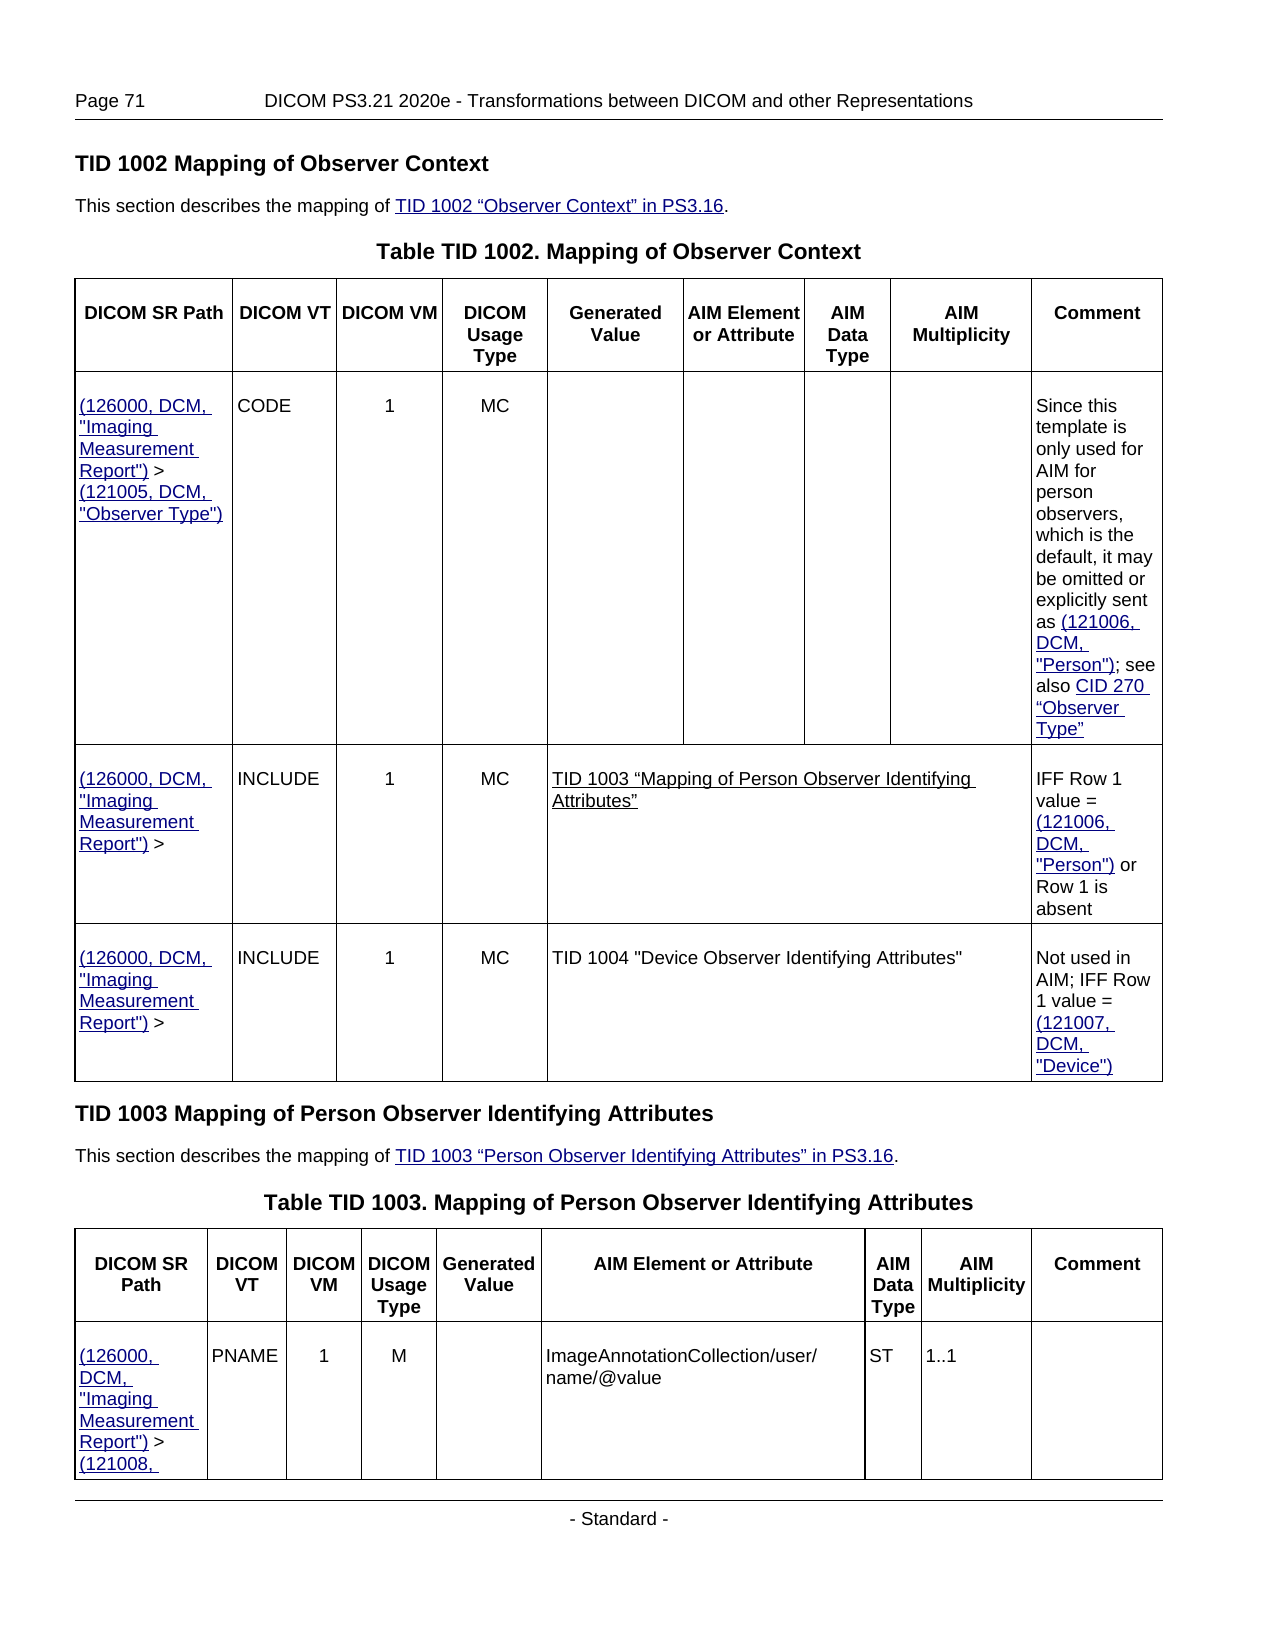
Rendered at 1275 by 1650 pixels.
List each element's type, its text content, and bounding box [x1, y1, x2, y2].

table_header DICOM SR Path [76, 279, 232, 371]
table_cell Since this template is only used for AIM for person observers, which is the default, it may be omitted or explicitly sent as (121006, DCM, "Person"); see also CID 270 “Observer Type” [1032, 372, 1162, 744]
table_header AIM Element or Attribute [684, 279, 804, 371]
table_cell Not used in AIM; IFF Row 1 value = (121007, DCM, "Device") [1032, 924, 1162, 1081]
table_cell (126000, DCM, "Imaging Measurement Report") > [76, 924, 232, 1081]
table_cell [1032, 1322, 1162, 1479]
text This section describes the mapping of TID 1003 “Person Observer Identifying Attributes” in PS3.16. [75, 1145, 1162, 1166]
table_cell [548, 372, 683, 744]
table_cell [684, 372, 804, 744]
table_header DICOM VM [337, 279, 442, 371]
table_cell [891, 372, 1031, 744]
table_header AIM Multiplicity [922, 1229, 1031, 1321]
table_header Comment [1032, 1229, 1162, 1321]
table_cell INCLUDE [233, 745, 336, 923]
text TID 1003 Mapping of Person Observer Identifying Attributes [75, 1100, 1162, 1126]
table_header Generated Value [437, 1229, 541, 1321]
table_cell 1 [287, 1322, 361, 1479]
table_header Comment [1032, 279, 1162, 371]
table_cell TID 1004 "Device Observer Identifying Attributes" [548, 924, 1031, 1081]
table_cell [437, 1322, 541, 1479]
text TID 1002 Mapping of Observer Context [75, 150, 1162, 176]
text Table TID 1002. Mapping of Observer Context [75, 239, 1162, 264]
table_header DICOM VT [208, 1229, 286, 1321]
table_header DICOM VM [287, 1229, 361, 1321]
table_header AIM Multiplicity [891, 279, 1031, 371]
table_header AIM Element or Attribute [542, 1229, 864, 1321]
table_cell IFF Row 1 value = (121006, DCM, "Person") or Row 1 is absent [1032, 745, 1162, 923]
table_cell TID 1003 “Mapping of Person Observer Identifying Attributes” [548, 745, 1031, 923]
table_cell M [362, 1322, 436, 1479]
table_cell ST [866, 1322, 921, 1479]
table_cell 1 [337, 924, 442, 1081]
table_cell (126000, DCM, "Imaging Measurement Report") > (121005, DCM, "Observer Type") [76, 372, 232, 744]
table_cell Image​Annotation​​Collection/​user/​name/​@value [542, 1322, 864, 1479]
table_cell MC [443, 745, 547, 923]
table_cell (126000, DCM, "Imaging Measurement Report") > [76, 745, 232, 923]
table_cell MC [443, 372, 547, 744]
table_cell 1 [337, 745, 442, 923]
table_cell 1 [337, 372, 442, 744]
table_cell CODE [233, 372, 336, 744]
table_header DICOM Usage Type [362, 1229, 436, 1321]
table_cell INCLUDE [233, 924, 336, 1081]
table_header Generated Value [548, 279, 683, 371]
table_cell MC [443, 924, 547, 1081]
table_header AIM Data Type [805, 279, 890, 371]
text This section describes the mapping of TID 1002 “Observer Context” in PS3.16. [75, 194, 1162, 216]
table_header AIM Data Type [866, 1229, 921, 1321]
table_cell PNAME [208, 1322, 286, 1479]
table_header DICOM SR Path [76, 1229, 207, 1321]
table_cell [805, 372, 890, 744]
table_cell (126000, DCM, "Imaging Measurement Report") > (121008, [76, 1322, 207, 1479]
table_header DICOM Usage Type [443, 279, 547, 371]
text Table TID 1003. Mapping of Person Observer Identifying Attributes [75, 1189, 1162, 1215]
table_cell 1..1 [922, 1322, 1031, 1479]
table_header DICOM VT [233, 279, 336, 371]
